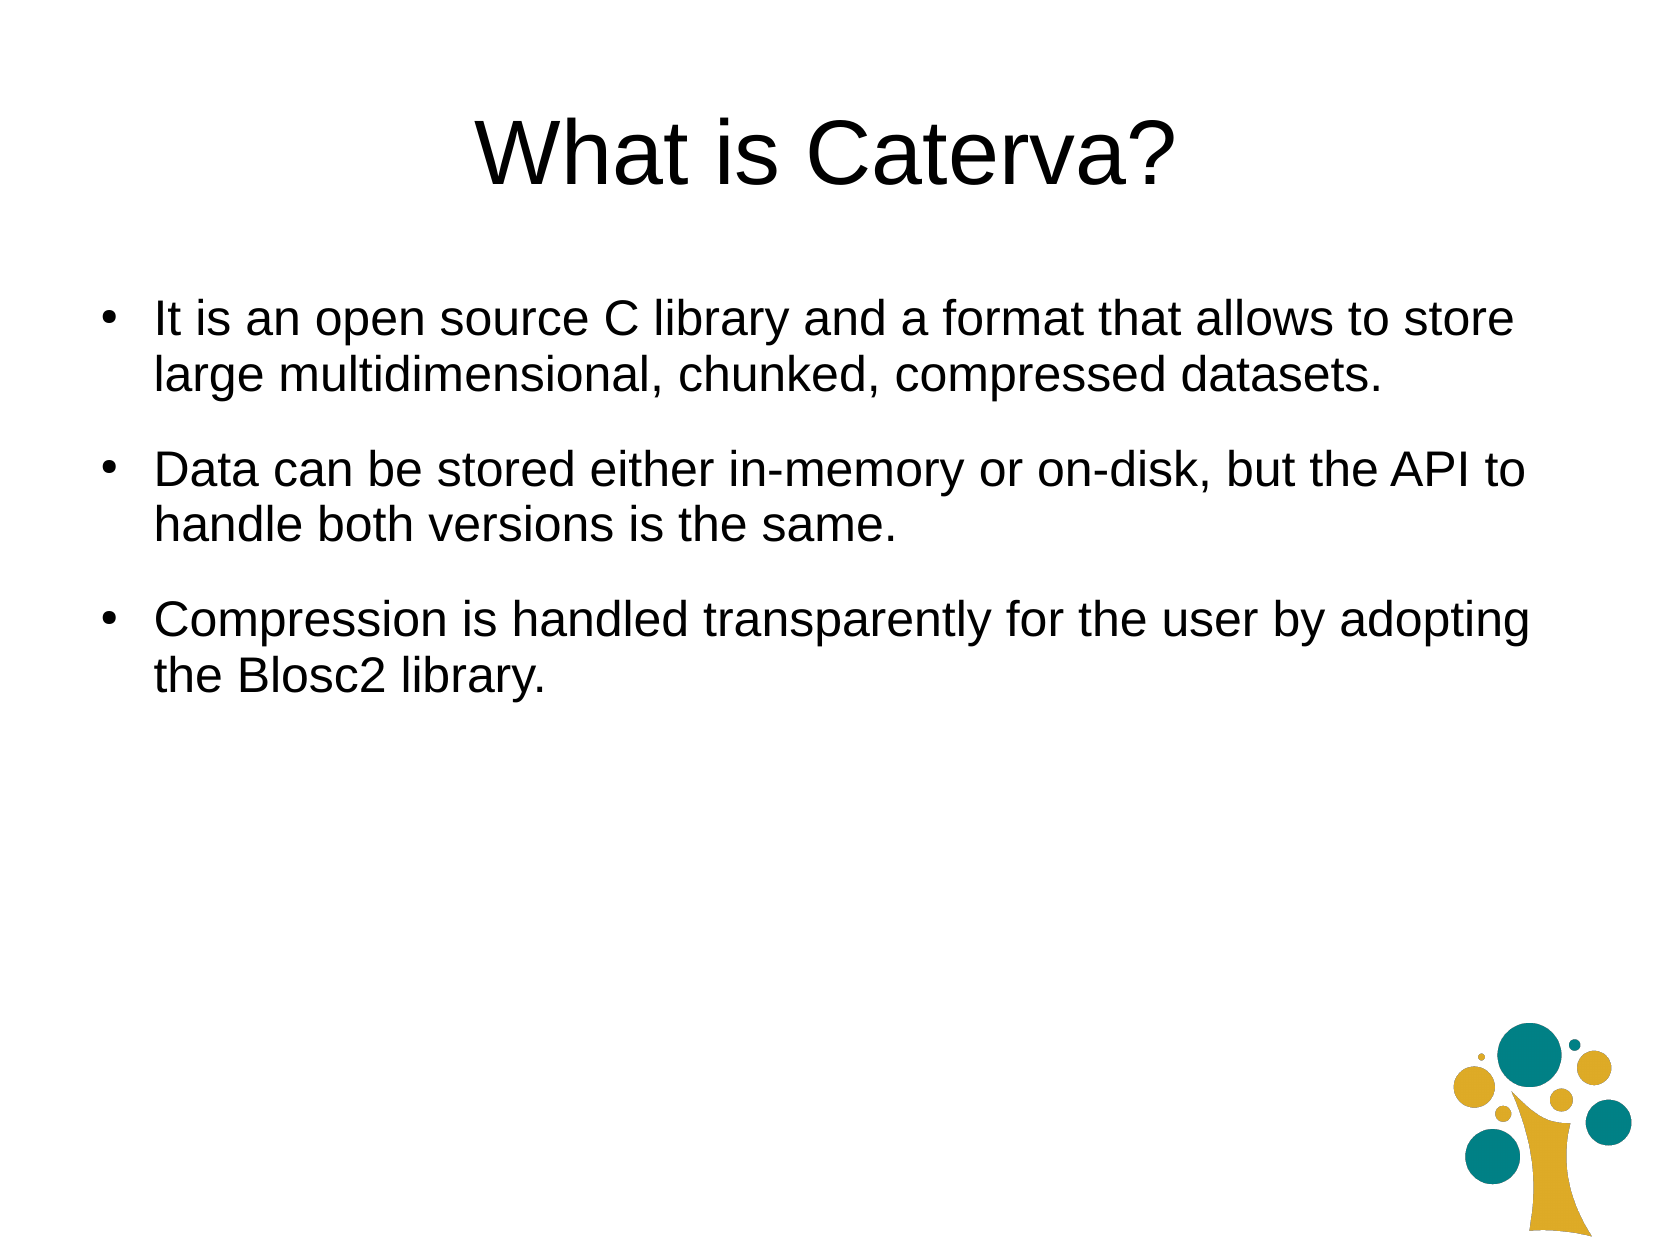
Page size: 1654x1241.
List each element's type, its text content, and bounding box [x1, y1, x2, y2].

picture [1429, 1019, 1650, 1241]
list It is an open source C library and a format that allows to store large multidimensional, chunked, compressed datasets. Data can be stored either in-memory or on-disk, but the API to handle both versions is the same. Compression is handled transparently for the user by adopting the Blosc2 library. [82, 290, 1571, 1010]
title What is Caterva? [82, 49, 1571, 257]
